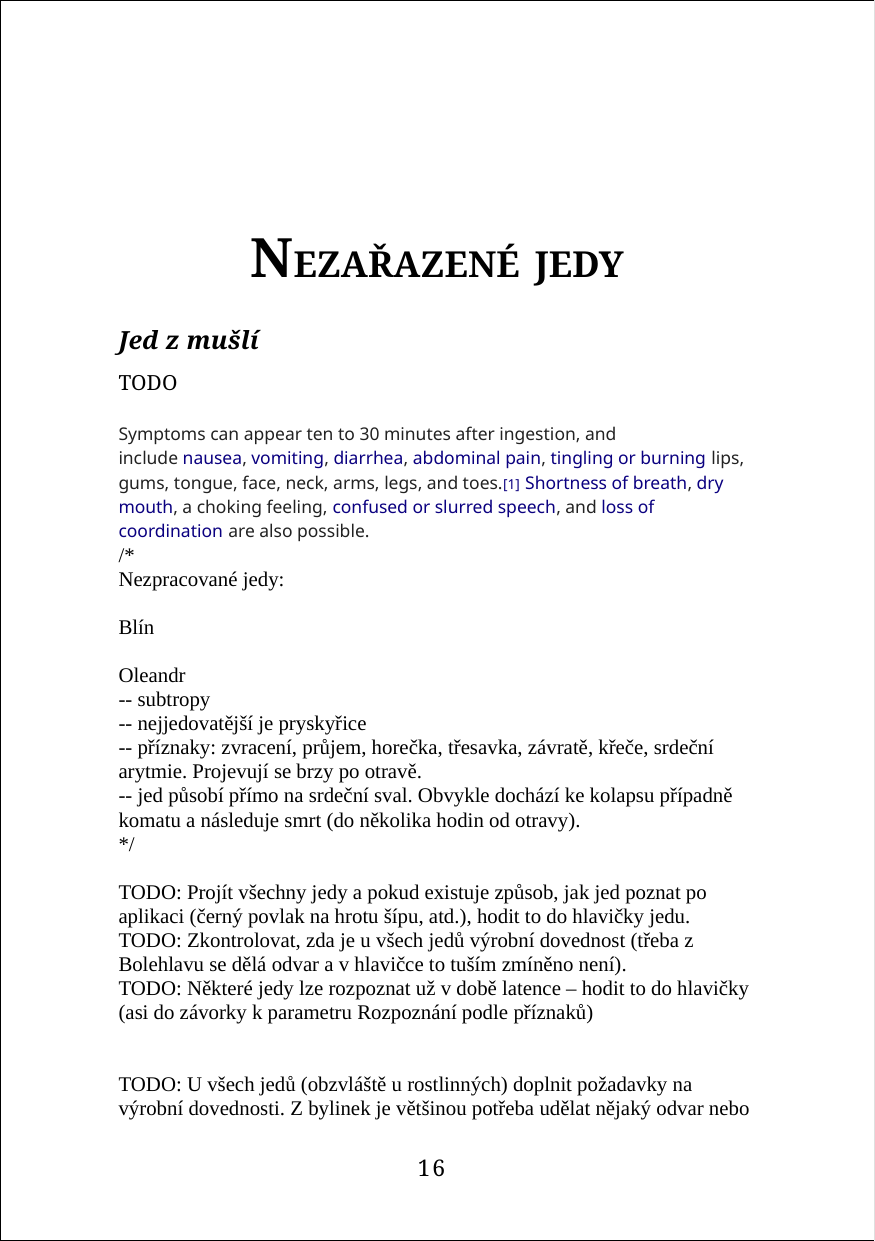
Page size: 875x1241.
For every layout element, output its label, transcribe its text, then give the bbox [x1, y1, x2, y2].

text -- příznaky: zvracení, průjem, horečka, třesavka, závratě, křeče, srdeční arytmie. Projevují se brzy po otravě. [118, 735, 756, 783]
text -- nejjedovatější je pryskyřice [118, 711, 756, 735]
subtitle Nezařazené jedy [118, 219, 756, 293]
text TODO: Některé jedy lze rozpoznat už v době latence – hodit to do hlavičky (asi do závorky k parametru Rozpoznání podle příznaků) [118, 976, 756, 1024]
subtitle Jed z mušlí [118, 322, 756, 356]
text Blín [118, 615, 756, 639]
text TODO [118, 368, 756, 397]
text /* [118, 543, 756, 567]
text TODO: Projít všechny jedy a pokud existuje způsob, jak jed poznat po aplikaci (černý povlak na hrotu šípu, atd.), hodit to do hlavičky jedu. [118, 880, 756, 928]
text Nezpracované jedy: [118, 567, 756, 591]
text Symptoms can appear ten to 30 minutes after ingestion, and include nausea, vomiting, diarrhea, abdominal pain, tingling or burning lips, gums, tongue, face, neck, arms, legs, and toes.[1] Shortness of breath, dry mouth, a choking feeling, confused or slurred speech, and loss of coordination are also possible. [118, 421, 756, 543]
text TODO: Zkontrolovat, zda je u všech jedů výrobní dovednost (třeba z Bolehlavu se dělá odvar a v hlavičce to tuším zmíněno není). [118, 928, 756, 976]
text -- jed působí přímo na srdeční sval. Obvykle dochází ke kolapsu případně komatu a následuje smrt (do několika hodin od otravy). [118, 783, 756, 832]
text -- subtropy [118, 687, 756, 711]
text */ [118, 832, 756, 856]
text Oleandr [118, 663, 756, 687]
text TODO: U všech jedů (obzvláště u rostlinných) doplnit požadavky na výrobní dovednosti. Z bylinek je většinou potřeba udělat nějaký odvar nebo [118, 1072, 756, 1120]
